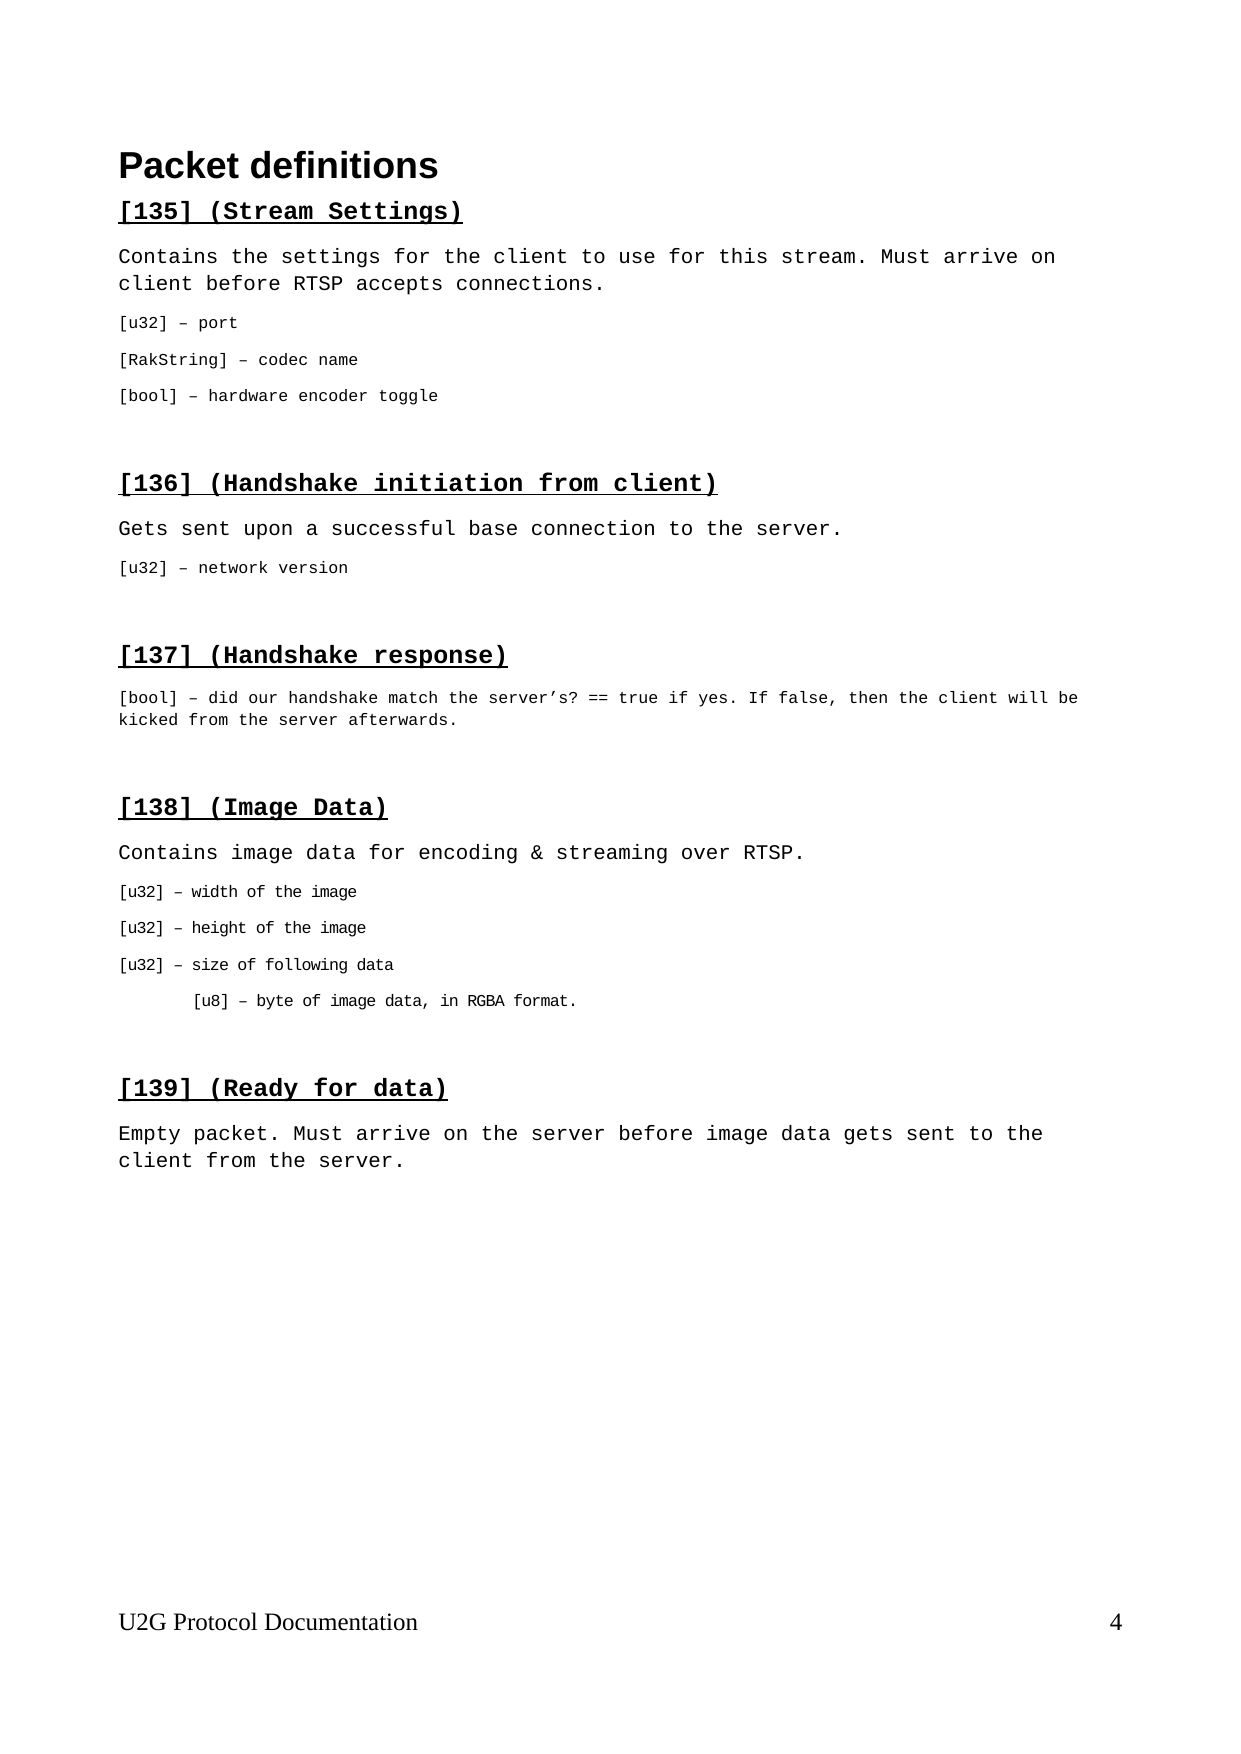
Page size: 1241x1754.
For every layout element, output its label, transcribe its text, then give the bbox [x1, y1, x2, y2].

text [u32] – size of following data [118, 956, 1122, 975]
text [u32] – network version [118, 559, 1122, 578]
text [u32] – height of the image [118, 920, 1122, 939]
text [RakString] – codec name [118, 351, 1122, 370]
text Gets sent upon a successful base connection to the server. [118, 518, 1122, 541]
text [137] (Handshake response) [118, 643, 1122, 671]
text [u32] – port [118, 315, 1122, 334]
text [138] (Image Data) [118, 795, 1122, 823]
text [135] (Stream Settings) [118, 199, 1122, 227]
text [u8] – byte of image data, in RGBA format. [118, 992, 1122, 1011]
text Empty packet. Must arrive on the server before image data gets sent to the client from the server. [118, 1123, 1122, 1174]
text [136] (Handshake initiation from client) [118, 471, 1122, 499]
text Contains image data for encoding & streaming over RTSP. [118, 842, 1122, 866]
text [139] (Ready for data) [118, 1076, 1122, 1104]
text Contains the settings for the client to use for this stream. Must arrive on client before RTSP accepts connections. [118, 246, 1122, 297]
subtitle Packet definitions [118, 143, 1122, 186]
text [u32] – width of the image [118, 884, 1122, 903]
text [bool] – hardware encoder toggle [118, 387, 1122, 406]
text [bool] – did our handshake match the server’s? == true if yes. If false, then the client will be kicked from the server afterwards. [118, 690, 1122, 730]
